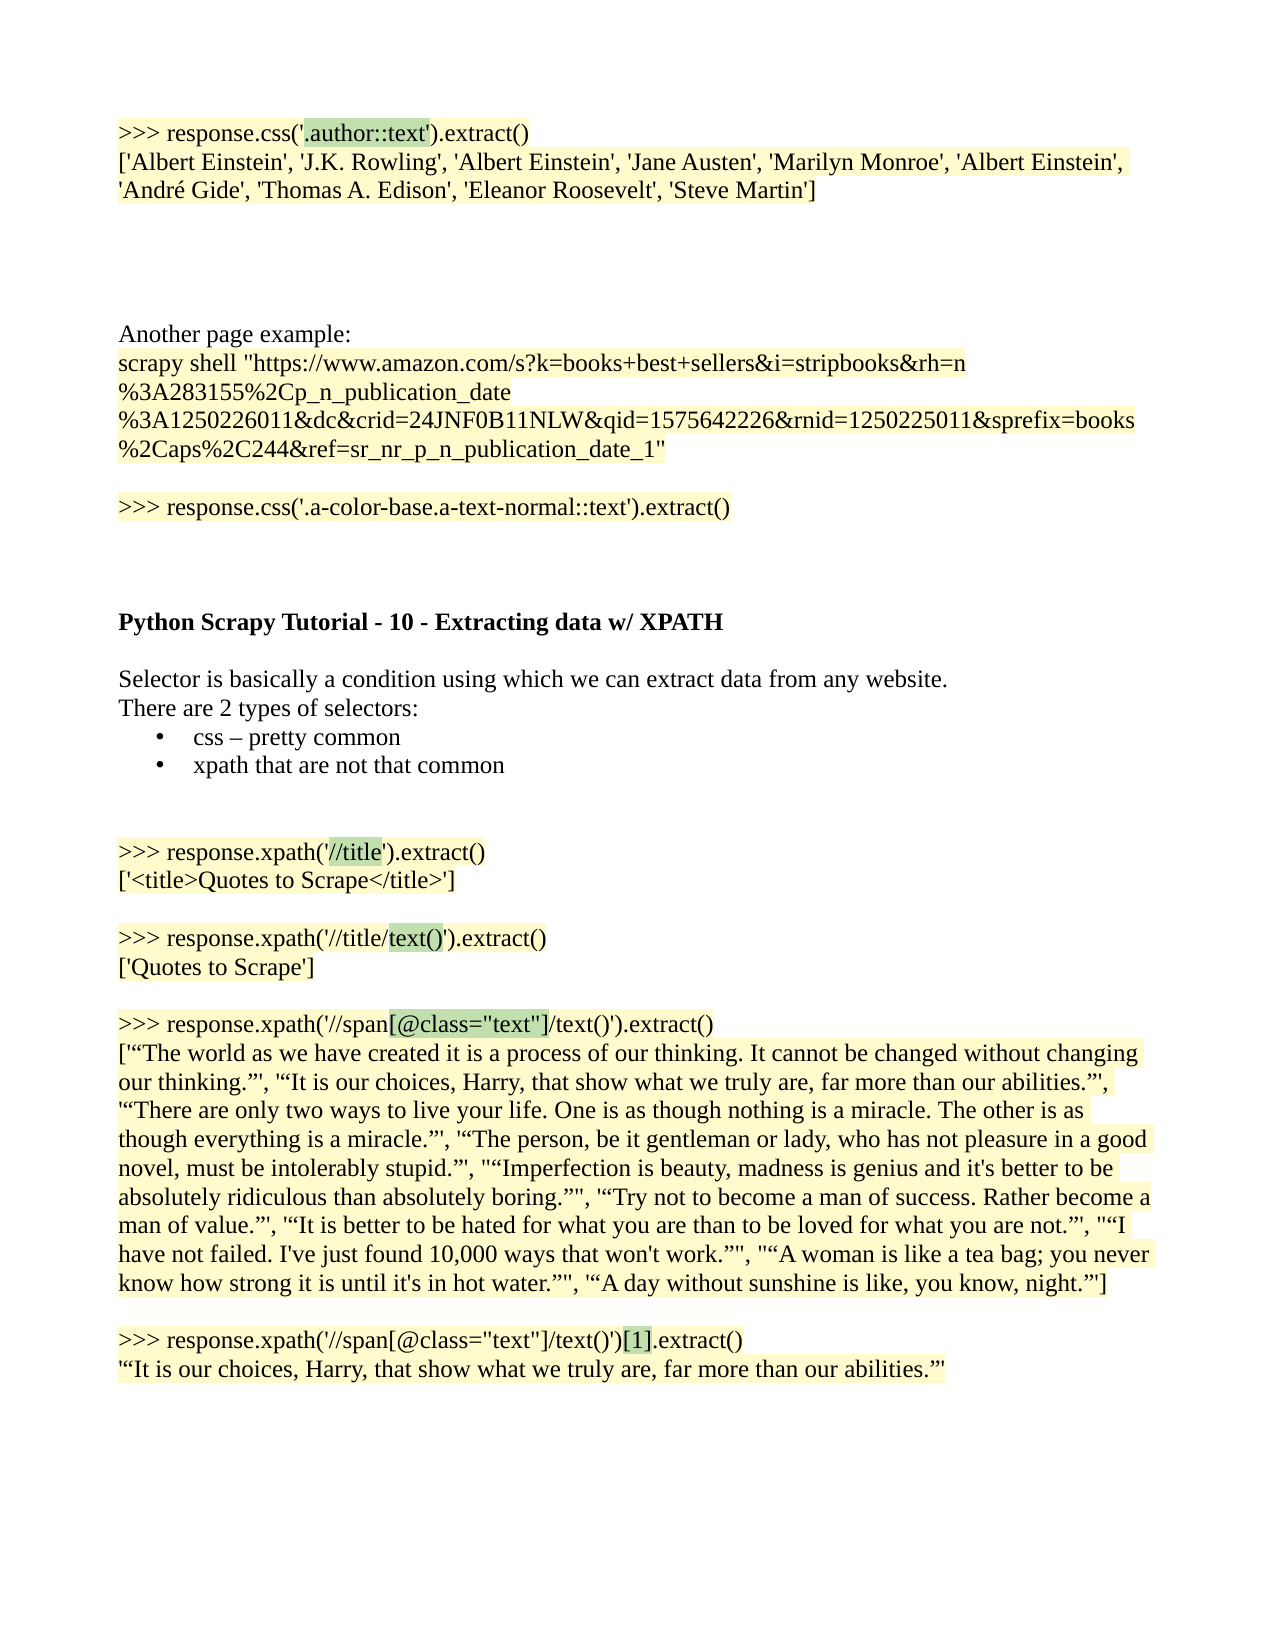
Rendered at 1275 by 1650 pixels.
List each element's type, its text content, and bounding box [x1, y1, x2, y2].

list xpath that are not that common [156, 751, 1157, 779]
text ['Quotes to Scrape'] [118, 952, 1157, 981]
text >>> response.xpath('//span[@class="text"]/text()').extract() [118, 1009, 1157, 1038]
text >>> response.xpath('//span[@class="text"]/text()')[1].extract() [118, 1326, 1157, 1354]
text ['Albert Einstein', 'J.K. Rowling', 'Albert Einstein', 'Jane Austen', 'Marilyn Monroe', 'Albert Einstein', 'André Gide', 'Thomas A. Edison', 'Eleanor Roosevelt', 'Steve Martin'] [118, 147, 1157, 204]
text ['“The world as we have created it is a process of our thinking. It cannot be changed without changing our thinking.”', '“It is our choices, Harry, that show what we truly are, far more than our abilities.”', '“There are only two ways to live your life. One is as though nothing is a miracle. The other is as though everything is a miracle.”', '“The person, be it gentleman or lady, who has not pleasure in a good novel, must be intolerably stupid.”', "“Imperfection is beauty, madness is genius and it's better to be absolutely ridiculous than absolutely boring.”", '“Try not to become a man of success. Rather become a man of value.”', '“It is better to be hated for what you are than to be loved for what you are not.”', "“I have not failed. I've just found 10,000 ways that won't work.”", "“A woman is like a tea bag; you never know how strong it is until it's in hot water.”", '“A day without sunshine is like, you know, night.”'] [118, 1038, 1157, 1297]
text >>> response.css('.a-color-base.a-text-normal::text').extract() [118, 492, 1157, 521]
text ['<title>Quotes to Scrape</title>'] [118, 866, 1157, 894]
text Python Scrapy Tutorial - 10 - Extracting data w/ XPATH [118, 607, 1157, 636]
text There are 2 types of selectors: [118, 693, 1157, 722]
list css – pretty common [156, 722, 1157, 751]
text Selector is basically a condition using which we can extract data from any website. [118, 664, 1157, 693]
text '“It is our choices, Harry, that show what we truly are, far more than our abilities.”' [118, 1354, 1157, 1383]
text >>> response.xpath('//title').extract() [118, 837, 1157, 866]
text >>> response.css('.author::text').extract() [118, 118, 1157, 147]
text Another page example: [118, 319, 1157, 348]
text >>> response.xpath('//title/text()').extract() [118, 923, 1157, 952]
text scrapy shell "https://www.amazon.com/s?k=books+best+sellers&i=stripbooks&rh=n%3A283155%2Cp_n_publication_date%3A1250226011&dc&crid=24JNF0B11NLW&qid=1575642226&rnid=1250225011&sprefix=books%2Caps%2C244&ref=sr_nr_p_n_publication_date_1" [118, 348, 1157, 463]
